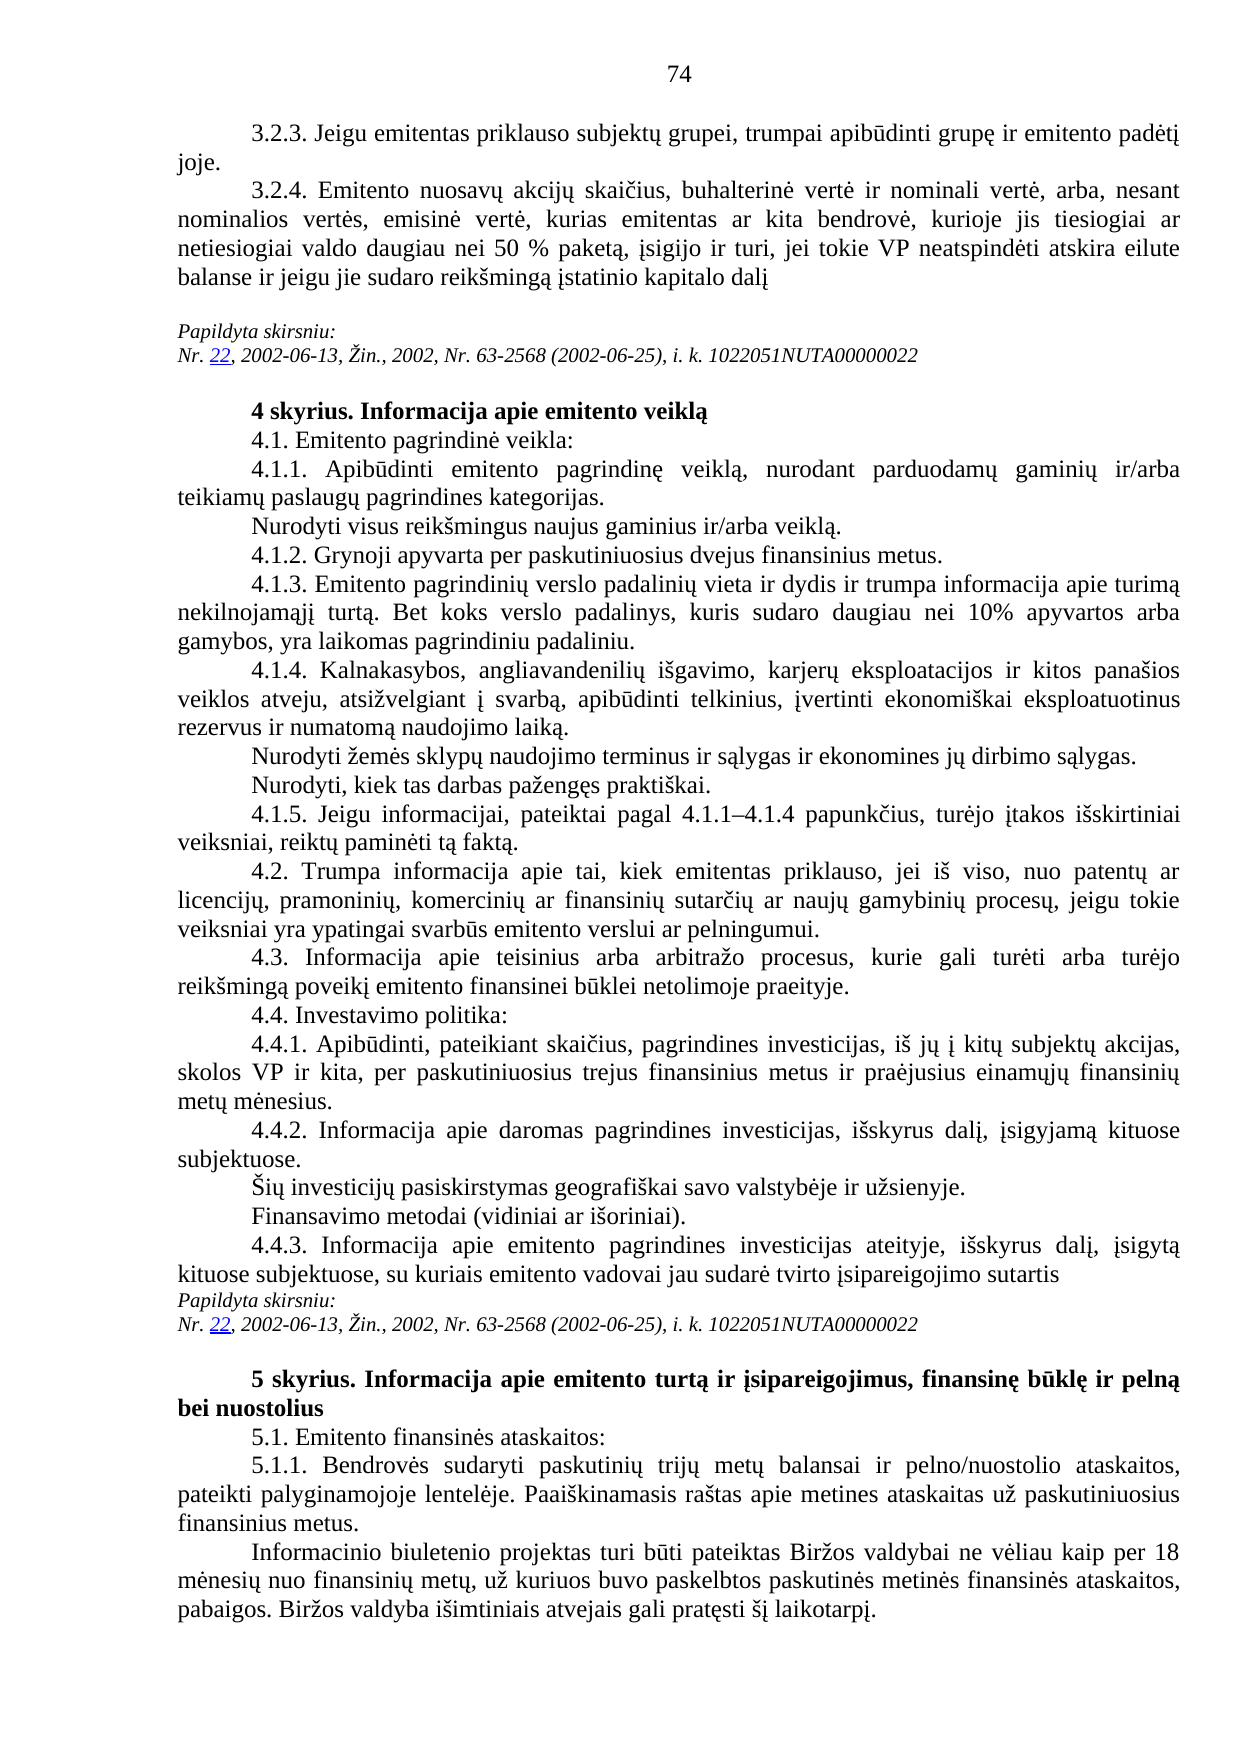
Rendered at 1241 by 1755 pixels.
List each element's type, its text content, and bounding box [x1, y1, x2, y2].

text 5 skyrius. Informacija apie emitento turtą ir įsipareigojimus, finansinę būklę ir pelną bei nuostolius [177, 1364, 1181, 1422]
text 4.1.2. Grynoji apyvarta per paskutiniuosius dvejus finansinius metus. [177, 540, 1181, 569]
text Nr. 22, 2002-06-13, Žin., 2002, Nr. 63-2568 (2002-06-25), i. k. 1022051NUTA00000022 [177, 1312, 1181, 1336]
text Papildyta skirsniu: [177, 1287, 1181, 1312]
text 4.4.2. Informacija apie daromas pagrindines investicijas, išskyrus dalį, įsigyjamą kituose subjektuose. [177, 1115, 1181, 1172]
text 3.2.3. Jeigu emitentas priklauso subjektų grupei, trumpai apibūdinti grupę ir emitento padėtį joje. [177, 118, 1181, 176]
text Nr. 22, 2002-06-13, Žin., 2002, Nr. 63-2568 (2002-06-25), i. k. 1022051NUTA00000022 [177, 343, 1181, 367]
text 3.2.4. Emitento nuosavų akcijų skaičius, buhalterinė vertė ir nominali vertė, arba, nesant nominalios vertės, emisinė vertė, kurias emitentas ar kita bendrovė, kurioje jis tiesiogiai ar netiesiogiai valdo daugiau nei 50 % paketą, įsigijo ir turi, jei tokie VP neatspindėti atskira eilute balanse ir jeigu jie sudaro reikšmingą įstatinio kapitalo dalį [177, 176, 1181, 291]
text 4.4.3. Informacija apie emitento pagrindines investicijas ateityje, išskyrus dalį, įsigytą kituose subjektuose, su kuriais emitento vadovai jau sudarė tvirto įsipareigojimo sutartis [177, 1230, 1181, 1287]
text Papildyta skirsniu: [177, 319, 1181, 343]
text Nurodyti visus reikšmingus naujus gaminius ir/arba veiklą. [177, 511, 1181, 540]
text Finansavimo metodai (vidiniai ar išoriniai). [177, 1201, 1181, 1230]
text 4.4.1. Apibūdinti, pateikiant skaičius, pagrindines investicijas, iš jų į kitų subjektų akcijas, skolos VP ir kita, per paskutiniuosius trejus finansinius metus ir praėjusius einamųjų finansinių metų mėnesius. [177, 1029, 1181, 1115]
text 5.1.1. Bendrovės sudaryti paskutinių trijų metų balansai ir pelno/nuostolio ataskaitos, pateikti palyginamojoje lentelėje. Paaiškinamasis raštas apie metines ataskaitas už paskutiniuosius finansinius metus. [177, 1451, 1181, 1537]
text 4.4. Investavimo politika: [177, 1000, 1181, 1029]
text Nurodyti žemės sklypų naudojimo terminus ir sąlygas ir ekonomines jų dirbimo sąlygas. [177, 741, 1181, 770]
text 4.1. Emitento pagrindinė veikla: [177, 425, 1181, 454]
text 5.1. Emitento finansinės ataskaitos: [177, 1422, 1181, 1451]
text Šių investicijų pasiskirstymas geografiškai savo valstybėje ir užsienyje. [177, 1172, 1181, 1201]
text Informacinio biuletenio projektas turi būti pateiktas Biržos valdybai ne vėliau kaip per 18 mėnesių nuo finansinių metų, už kuriuos buvo paskelbtos paskutinės metinės finansinės ataskaitos, pabaigos. Biržos valdyba išimtiniais atvejais gali pratęsti šį laikotarpį. [177, 1537, 1181, 1623]
text 4.1.5. Jeigu informacijai, pateiktai pagal 4.1.1–4.1.4 papunkčius, turėjo įtakos išskirtiniai veiksniai, reiktų paminėti tą faktą. [177, 799, 1181, 856]
text 4.2. Trumpa informacija apie tai, kiek emitentas priklauso, jei iš viso, nuo patentų ar licencijų, pramoninių, komercinių ar finansinių sutarčių ar naujų gamybinių procesų, jeigu tokie veiksniai yra ypatingai svarbūs emitento verslui ar pelningumui. [177, 856, 1181, 942]
text Nurodyti, kiek tas darbas pažengęs praktiškai. [177, 770, 1181, 799]
text 4 skyrius. Informacija apie emitento veiklą [177, 396, 1181, 425]
text 4.3. Informacija apie teisinius arba arbitražo procesus, kurie gali turėti arba turėjo reikšmingą poveikį emitento finansinei būklei netolimoje praeityje. [177, 942, 1181, 1000]
text 4.1.4. Kalnakasybos, angliavandenilių išgavimo, karjerų eksploatacijos ir kitos panašios veiklos atveju, atsižvelgiant į svarbą, apibūdinti telkinius, įvertinti ekonomiškai eksploatuotinus rezervus ir numatomą naudojimo laiką. [177, 655, 1181, 741]
text 4.1.1. Apibūdinti emitento pagrindinę veiklą, nurodant parduodamų gaminių ir/arba teikiamų paslaugų pagrindines kategorijas. [177, 454, 1181, 511]
text 4.1.3. Emitento pagrindinių verslo padalinių vieta ir dydis ir trumpa informacija apie turimą nekilnojamąjį turtą. Bet koks verslo padalinys, kuris sudaro daugiau nei 10% apyvartos arba gamybos, yra laikomas pagrindiniu padaliniu. [177, 569, 1181, 655]
